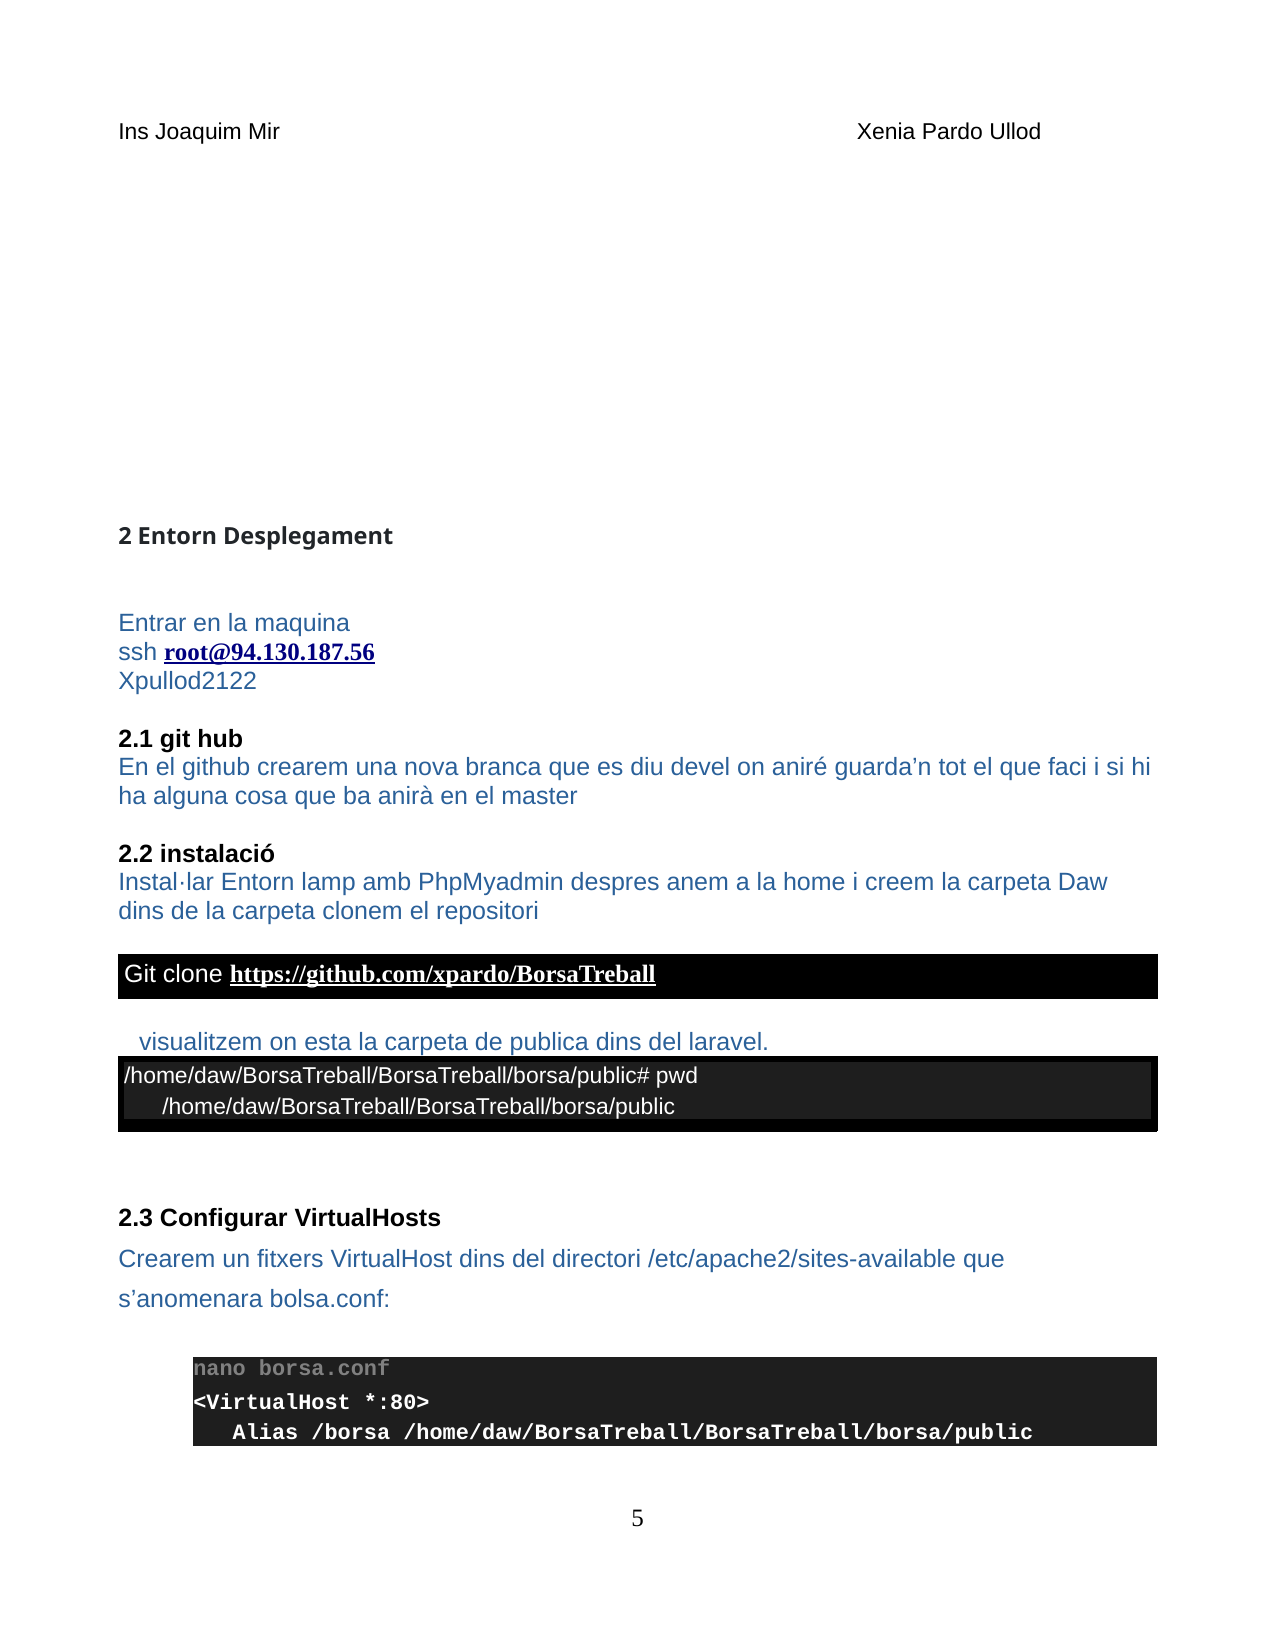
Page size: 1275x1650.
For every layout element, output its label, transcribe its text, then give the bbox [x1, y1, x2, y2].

text Instal·lar Entorn lamp amb PhpMyadmin despres anem a la home i creem la carpeta Daw dins de la carpeta clonem el repositori [118, 867, 1157, 925]
text En el github crearem una nova branca que es diu devel on aniré guarda’n tot el que faci i si hi ha alguna cosa que ba anirà en el master [118, 752, 1157, 810]
text Alias /borsa /home/daw/BorsaTreball/BorsaTreball/borsa/public [193, 1421, 1157, 1446]
text ssh root@94.130.187.56 [118, 637, 1157, 666]
text 2.2 instalació [118, 838, 1157, 867]
text Crearem un fitxers VirtualHost dins del directori /etc/apache2/sites-available que s’anomenara bolsa.conf: [118, 1244, 1157, 1312]
table_header /home/daw/BorsaTreball/BorsaTreball/borsa/public# pwd /home/daw/BorsaTreball/BorsaTreball/borsa/public [119, 1057, 1157, 1131]
subtitle 2.3 Configurar VirtualHosts [118, 1203, 1157, 1231]
text visualitzem on esta la carpeta de publica dins del laravel. [118, 1027, 1157, 1056]
text Xpullod2122 [118, 666, 1157, 695]
text <VirtualHost *:80> [193, 1391, 1157, 1416]
table_header Git clone https://github.com/xpardo/BorsaTreball [119, 955, 1157, 998]
text 2.1 git hub [118, 723, 1157, 752]
text Entrar en la maquina [118, 608, 1157, 637]
text 2 Entorn Desplegament [118, 519, 1157, 551]
text nano borsa.conf [193, 1357, 1157, 1382]
